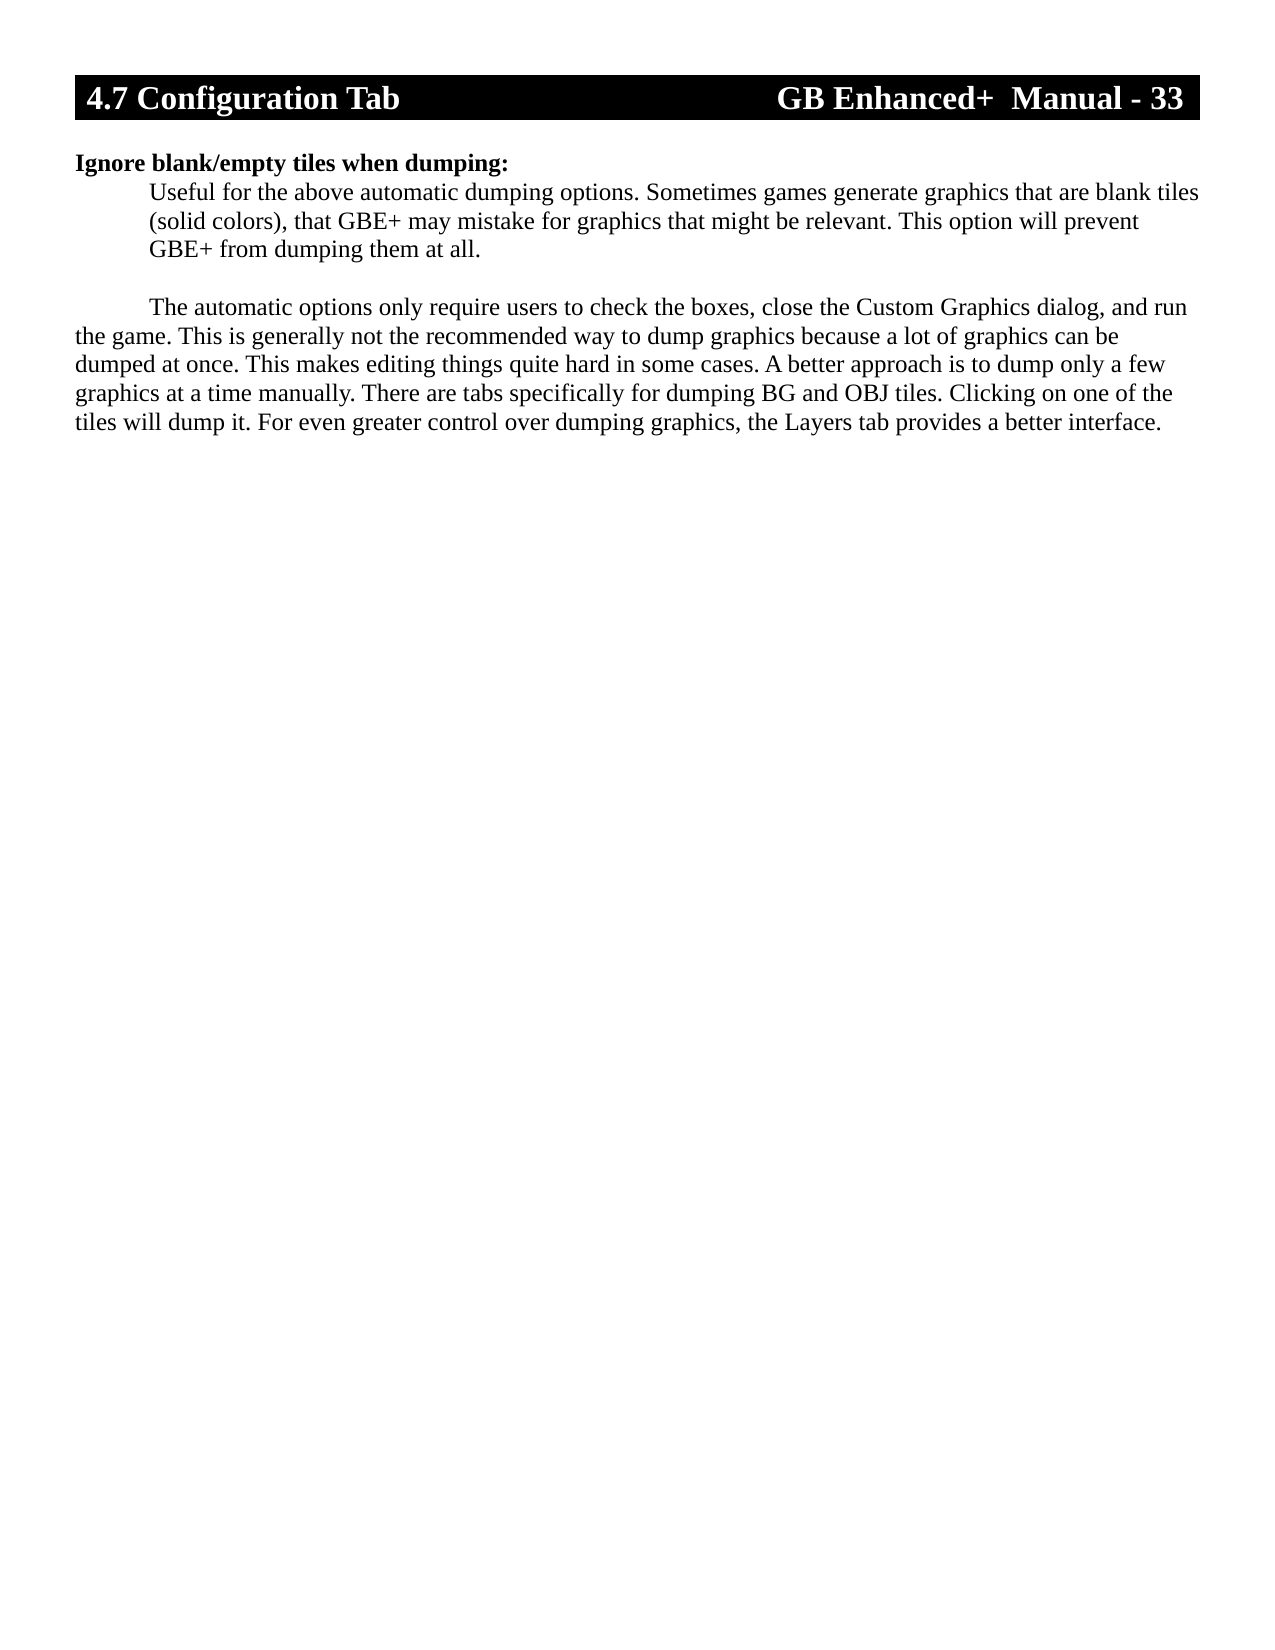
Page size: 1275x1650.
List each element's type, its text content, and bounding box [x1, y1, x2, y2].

text Useful for the above automatic dumping options. Sometimes games generate graphics that are blank tiles (solid colors), that GBE+ may mistake for graphics that might be relevant. This option will prevent GBE+ from dumping them at all. [75, 177, 1200, 263]
text 4.7 Configuration Tab GB Enhanced+ Manual - 33 [75, 75, 1200, 119]
text Ignore blank/empty tiles when dumping: [75, 148, 1200, 177]
text The automatic options only require users to check the boxes, close the Custom Graphics dialog, and run the game. This is generally not the recommended way to dump graphics because a lot of graphics can be dumped at once. This makes editing things quite hard in some cases. A better approach is to dump only a few graphics at a time manually. There are tabs specifically for dumping BG and OBJ tiles. Clicking on one of the tiles will dump it. For even greater control over dumping graphics, the Layers tab provides a better interface. [75, 292, 1200, 436]
